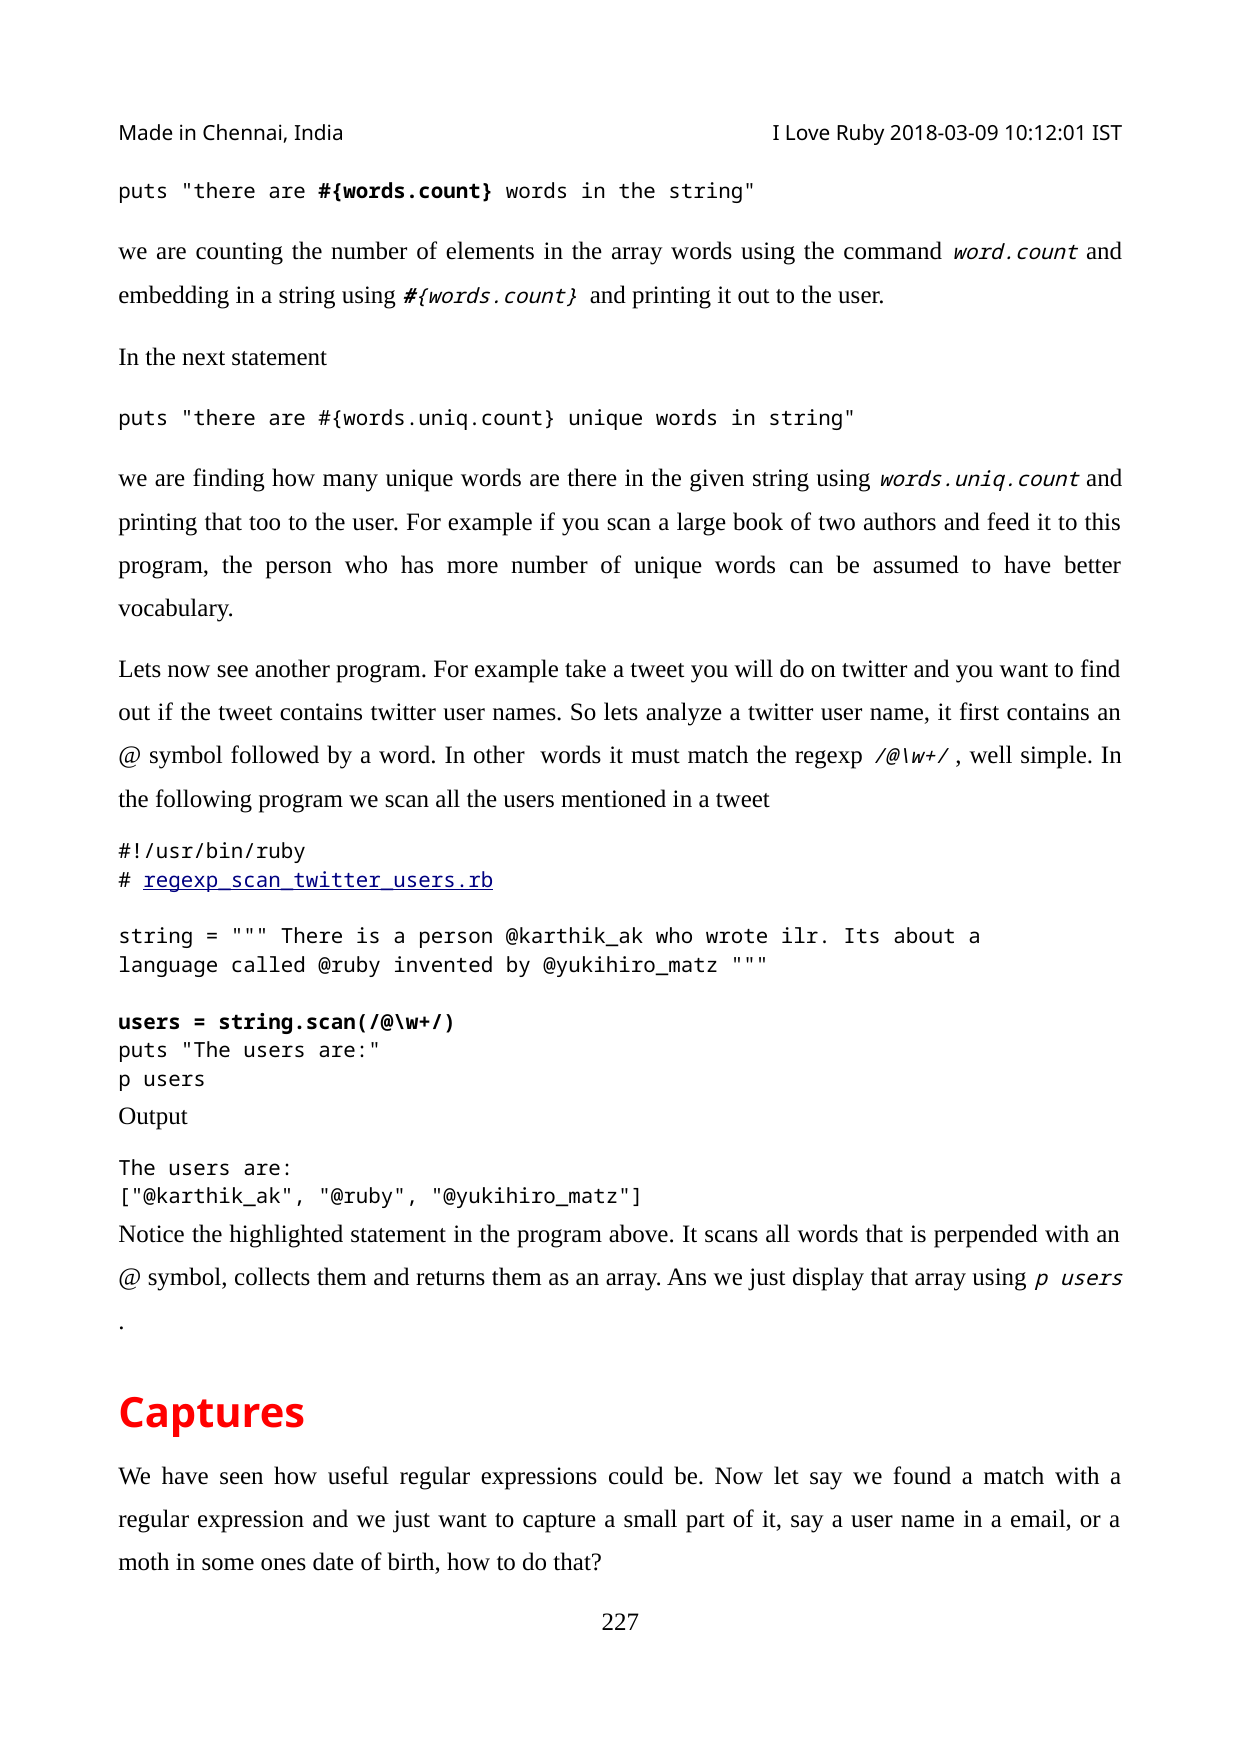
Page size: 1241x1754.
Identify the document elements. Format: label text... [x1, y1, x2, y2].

subtitle Captures [118, 1383, 1122, 1439]
text language called @ruby invented by @yukihiro_matz """ [118, 950, 1122, 978]
text # regexp_scan_twitter_users.rb [118, 865, 1122, 893]
text In the next statement [118, 342, 1122, 371]
text puts "there are #{words.uniq.count} unique words in string" [118, 403, 1122, 431]
text We have seen how useful regular expressions could be. Now let say we found a match with a regular expression and we just want to capture a small part of it, say a user name in a email, or a moth in some ones date of birth, how to do that? [118, 1461, 1122, 1576]
text puts "there are #{words.count} words in the string" [118, 176, 1122, 204]
text puts "The users are:" [118, 1035, 1122, 1064]
text users = string.scan(/@\w+/) [118, 1007, 1122, 1035]
text #!/usr/bin/ruby [118, 836, 1122, 865]
text Lets now see another program. For example take a tweet you will do on twitter and you want to find out if the tweet contains twitter user names. So lets analyze a twitter user name, it first contains an @ symbol followed by a word. In other words it must match the regexp /@\w+/ , well simple. In the following program we scan all the users mentioned in a tweet [118, 654, 1122, 813]
text Output [118, 1101, 1122, 1130]
text p users [118, 1064, 1122, 1092]
text Notice the highlighted statement in the program above. It scans all words that is perpended with an @ symbol, collects them and returns them as an array. Ans we just display that array using p users . [118, 1219, 1122, 1334]
text string = """ There is a person @karthik_ak who wrote ilr. Its about a [118, 922, 1122, 950]
text we are counting the number of elements in the array words using the command word.count and embedding in a string using #{words.count} and printing it out to the user. [118, 236, 1122, 310]
text we are finding how many unique words are there in the given string using words.uniq.count and printing that too to the user. For example if you scan a large book of two authors and feed it to this program, the person who has more number of unique words can be assumed to have better vocabulary. [118, 463, 1122, 622]
text The users are: [118, 1153, 1122, 1181]
text ["@karthik_ak", "@ruby", "@yukihiro_matz"] [118, 1181, 1122, 1210]
